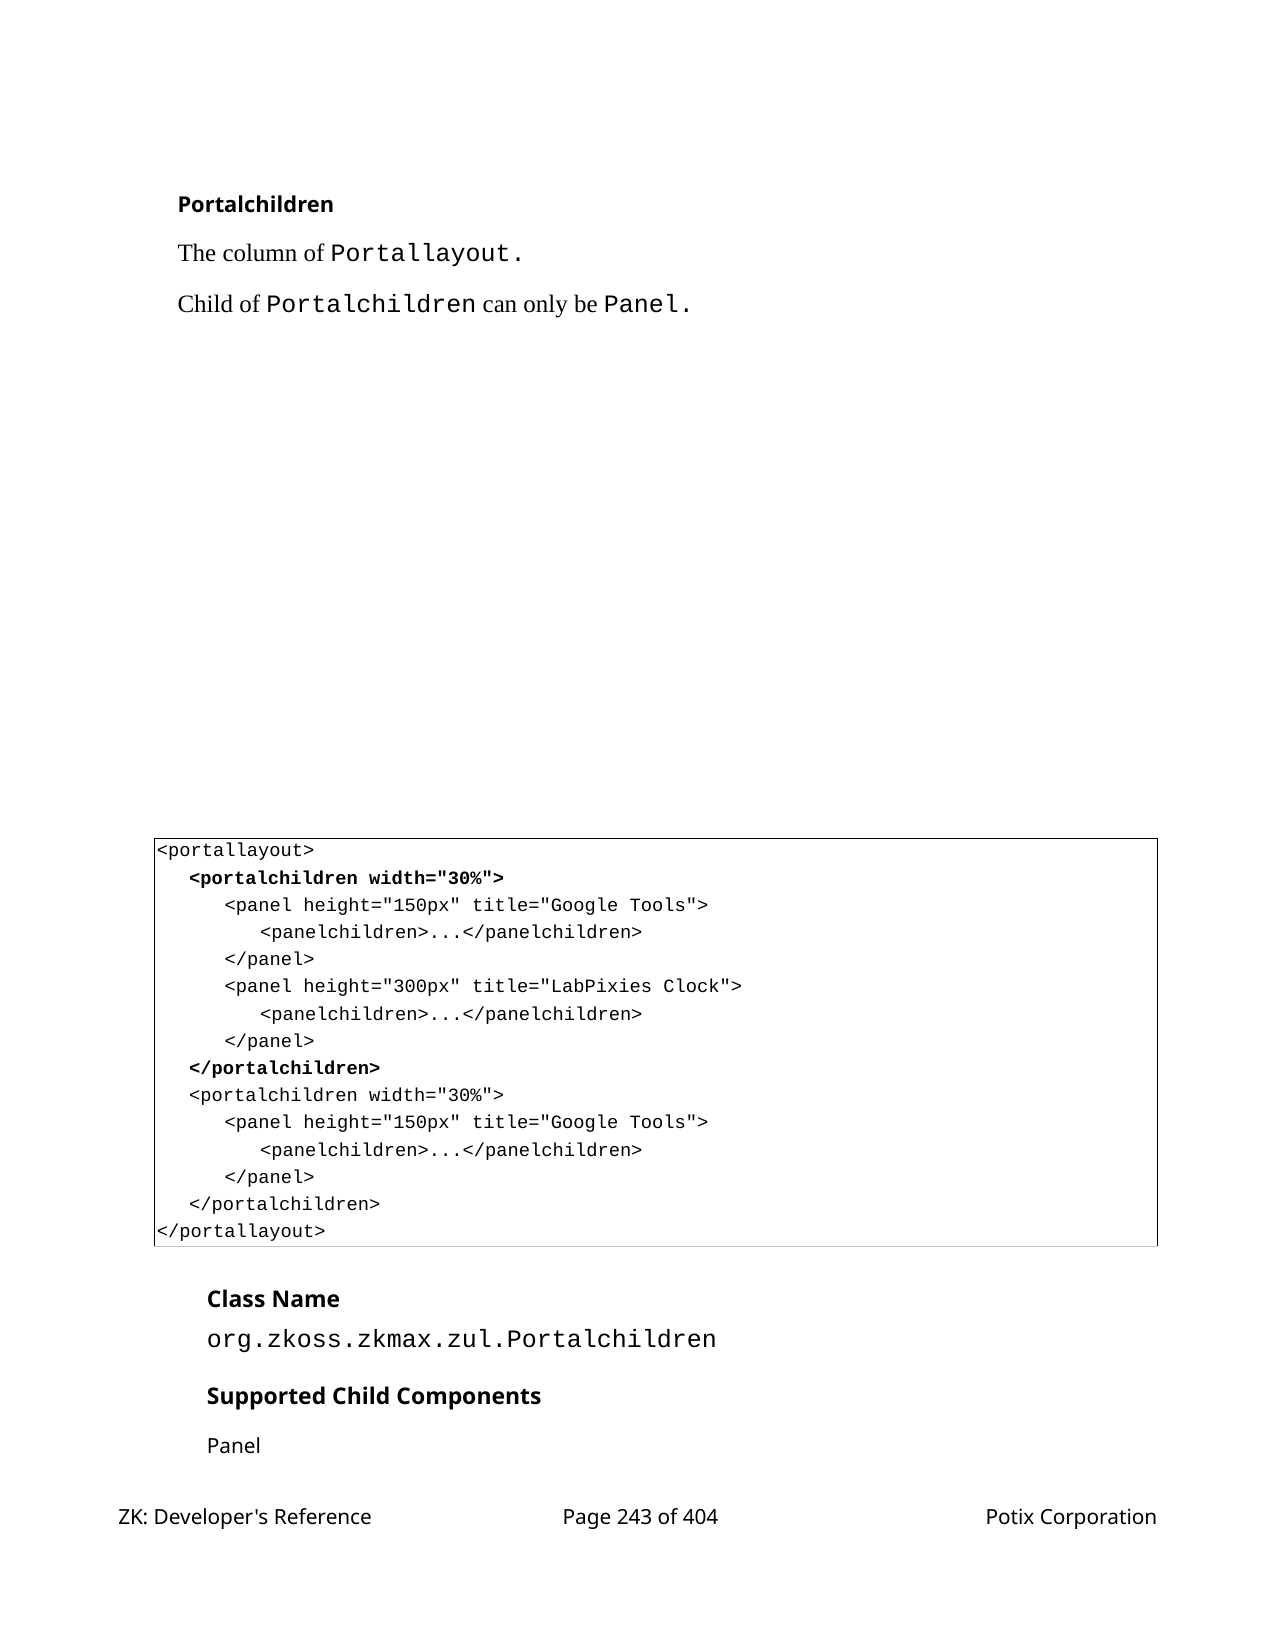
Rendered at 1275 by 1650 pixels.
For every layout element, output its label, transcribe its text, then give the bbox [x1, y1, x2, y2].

text <portalchildren width="30%"> [155, 1083, 1157, 1107]
subtitle Supported Child Components [207, 1380, 1157, 1411]
text Child of Portalchildren can only be Panel. [177, 290, 1157, 320]
text The column of Portallayout. [177, 239, 1157, 269]
subtitle Portalchildren [177, 189, 1157, 219]
text </portalchildren> [155, 1056, 1157, 1080]
subtitle Class Name [207, 1283, 1157, 1314]
text </portalchildren> [155, 1192, 1157, 1216]
text <portallayout> [155, 839, 1157, 863]
text <portalchildren width="30%"> [155, 866, 1157, 890]
text <panel height="150px" title="Google Tools"> [155, 893, 1157, 917]
text <panelchildren>...</panelchildren> [155, 1001, 1157, 1026]
text </panel> [155, 1164, 1157, 1189]
text </panel> [155, 1029, 1157, 1053]
text org.zkoss.zkmax.zul.Portalchildren [207, 1327, 1157, 1355]
text <panel height="150px" title="Google Tools"> [155, 1110, 1157, 1134]
text <panelchildren>...</panelchildren> [155, 1137, 1157, 1162]
text </panel> [155, 947, 1157, 971]
text Panel [207, 1432, 1157, 1460]
text <panel height="300px" title="LabPixies Clock"> [155, 974, 1157, 998]
text </portallayout> [155, 1219, 1157, 1246]
text <panelchildren>...</panelchildren> [155, 920, 1157, 944]
